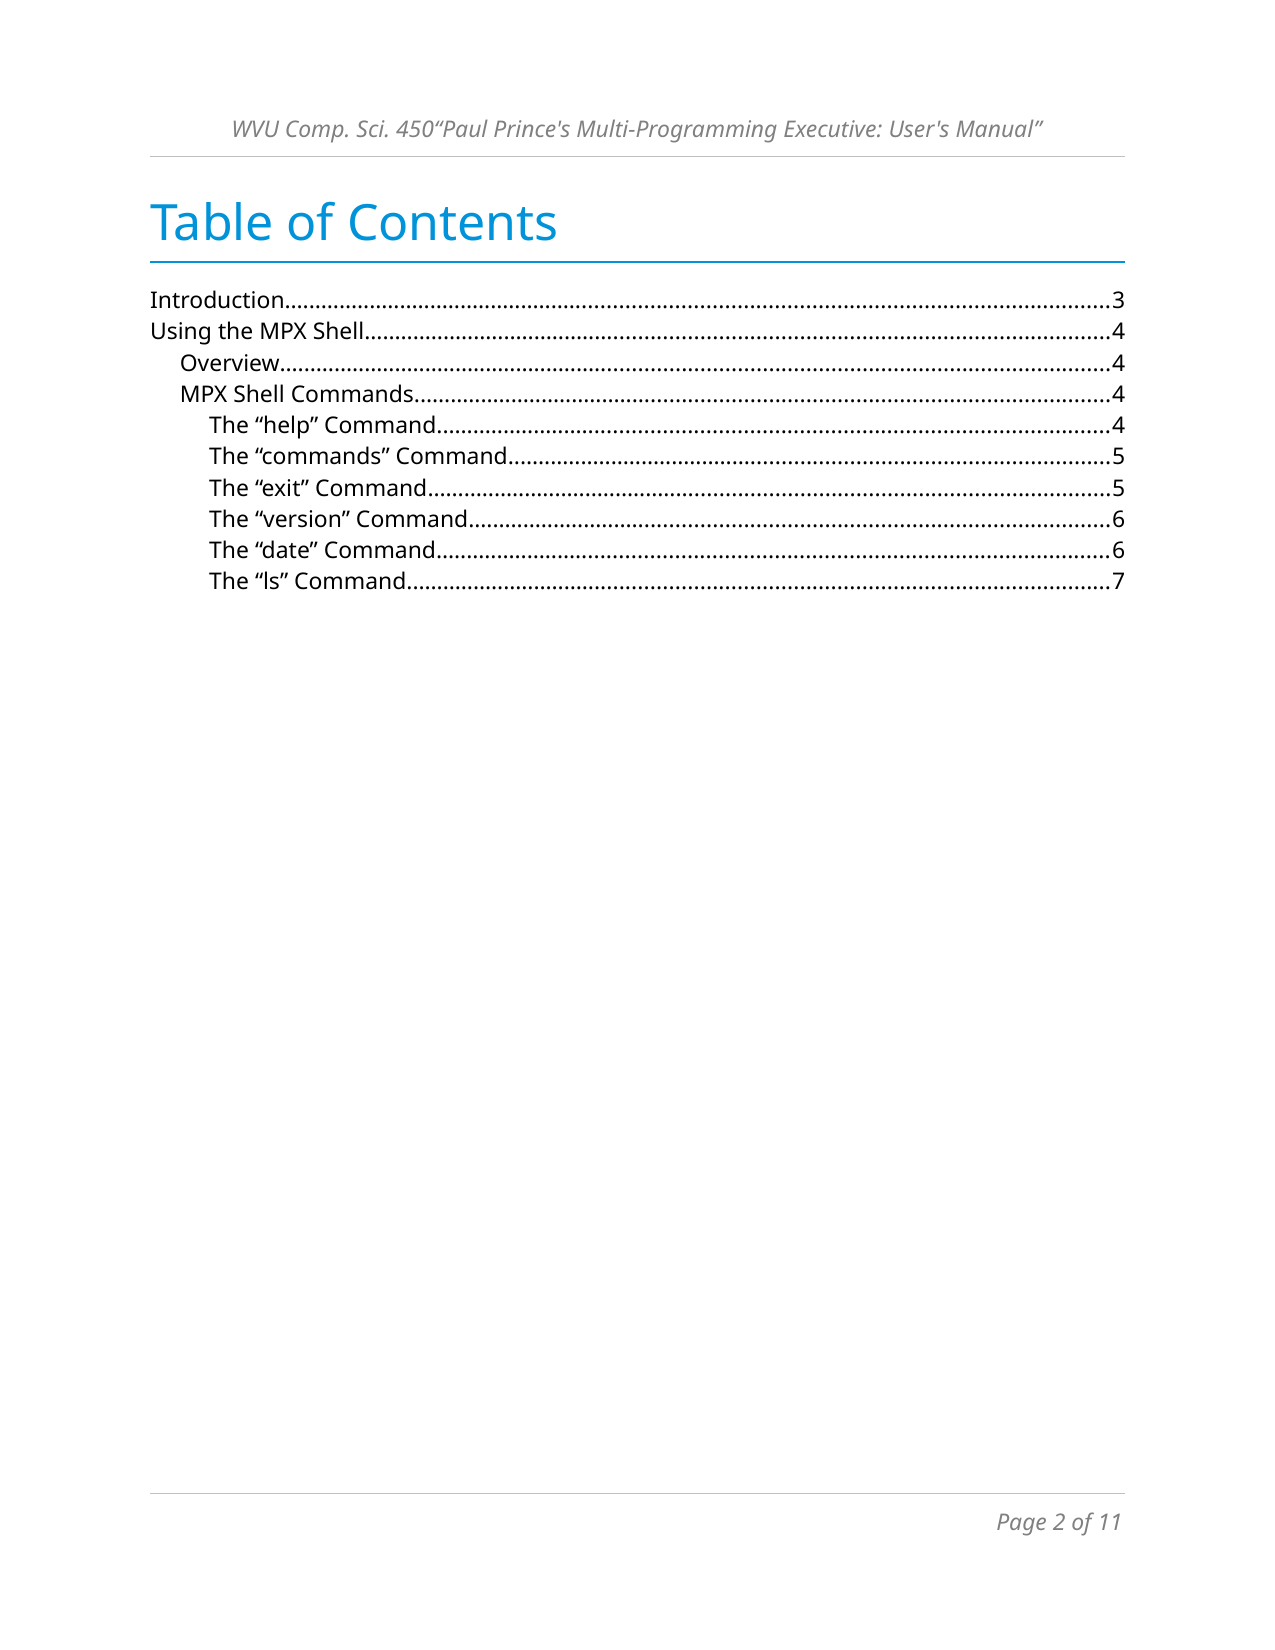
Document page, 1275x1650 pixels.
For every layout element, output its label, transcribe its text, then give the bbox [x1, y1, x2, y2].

text MPX Shell Commands 4 [179, 378, 1125, 409]
text The “date” Command 6 [209, 534, 1125, 565]
text Using the MPX Shell 4 [150, 315, 1125, 347]
text The “commands” Command 5 [209, 440, 1125, 472]
text Introduction 3 [150, 284, 1125, 315]
text The “ls” Command 7 [209, 565, 1125, 597]
text The “version” Command 6 [209, 503, 1125, 534]
subtitle Table of Contents [150, 187, 1125, 261]
text The “help” Command 4 [209, 409, 1125, 440]
text Overview 4 [179, 347, 1125, 378]
text The “exit” Command 5 [209, 472, 1125, 503]
